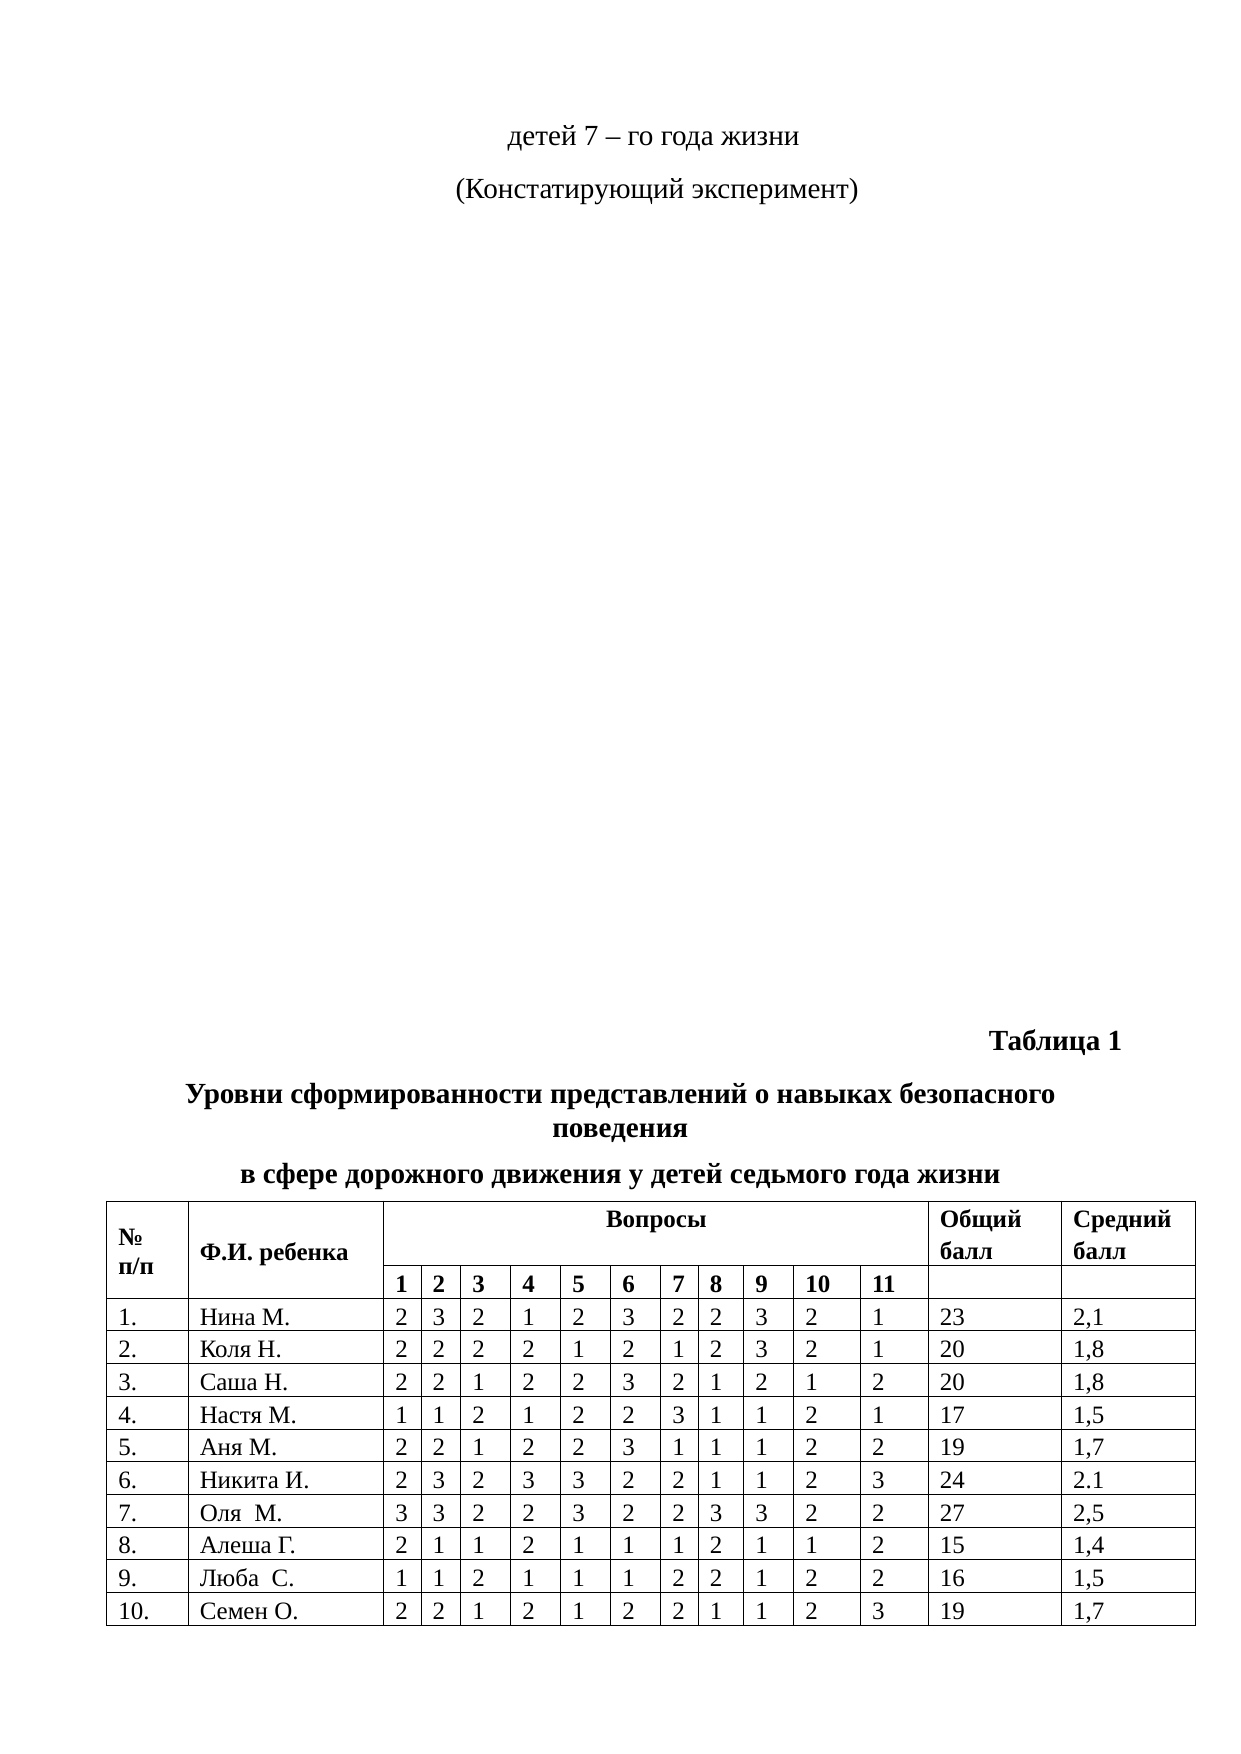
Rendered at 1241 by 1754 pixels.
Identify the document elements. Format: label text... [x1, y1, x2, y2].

table_header № п/п [107, 1202, 188, 1298]
table_cell 1 [511, 1299, 560, 1330]
table_cell 2 [511, 1430, 560, 1461]
table_cell Коля Н. [189, 1331, 383, 1363]
table_cell Семен О. [189, 1593, 383, 1625]
table_cell 2 [461, 1331, 510, 1363]
text Таблица 1 [118, 1023, 1122, 1057]
table_cell 2 [661, 1560, 698, 1592]
text в сфере дорожного движения у детей седьмого года жизни [118, 1157, 1122, 1190]
table_cell 2 [422, 1331, 460, 1363]
table_cell 2 [699, 1299, 743, 1330]
table_cell 2 [611, 1495, 660, 1527]
table_cell 2 [794, 1397, 860, 1428]
table_cell 1 [794, 1364, 860, 1396]
table_cell 2 [422, 1266, 460, 1298]
table_cell 1 [861, 1299, 928, 1330]
table_cell 2 [384, 1331, 421, 1363]
table_cell 2 [794, 1560, 860, 1592]
table_cell Люба С. [189, 1560, 383, 1592]
table_cell 4. [107, 1397, 188, 1428]
table_cell 11 [861, 1266, 928, 1298]
table_cell 2 [384, 1364, 421, 1396]
table_cell 1. [107, 1299, 188, 1330]
table_cell 1 [384, 1397, 421, 1428]
table_cell 23 [929, 1299, 1061, 1330]
table_cell 6. [107, 1462, 188, 1494]
table_cell Аня М. [189, 1430, 383, 1461]
table_header Общий балл [929, 1202, 1061, 1265]
table_cell 3 [611, 1430, 660, 1461]
table_cell 20 [929, 1331, 1061, 1363]
table_cell 3 [861, 1462, 928, 1494]
table_cell 2 [861, 1528, 928, 1559]
table_header Ф.И. ребенка [189, 1202, 383, 1298]
table_cell 3 [611, 1299, 660, 1330]
table_cell 2,1 [1062, 1299, 1195, 1330]
table_cell 4 [511, 1266, 560, 1298]
table_cell 2 [861, 1430, 928, 1461]
table_cell 5 [561, 1266, 610, 1298]
table_cell 2 [511, 1364, 560, 1396]
table_cell 1 [661, 1331, 698, 1363]
table_cell 1 [461, 1430, 510, 1461]
table_cell [1062, 1266, 1195, 1298]
table_cell 1 [794, 1528, 860, 1559]
table_cell 1 [699, 1462, 743, 1494]
table_cell 2 [611, 1462, 660, 1494]
table_cell 3 [699, 1495, 743, 1527]
table_cell 3 [744, 1331, 793, 1363]
table_cell 3. [107, 1364, 188, 1396]
table_cell 1 [861, 1397, 928, 1428]
table_cell 2 [561, 1397, 610, 1428]
table_cell 2 [384, 1593, 421, 1625]
table_cell 1 [461, 1528, 510, 1559]
table_cell 2 [794, 1430, 860, 1461]
table_cell 1 [744, 1560, 793, 1592]
table_cell 1,5 [1062, 1397, 1195, 1428]
table_cell 10 [794, 1266, 860, 1298]
table_cell 1 [422, 1528, 460, 1559]
table_cell 2 [511, 1593, 560, 1625]
table_cell 1 [561, 1331, 610, 1363]
table_cell 2 [661, 1364, 698, 1396]
table_cell 1 [561, 1528, 610, 1559]
table_cell 2,5 [1062, 1495, 1195, 1527]
table_cell Настя М. [189, 1397, 383, 1428]
table_cell 2 [744, 1364, 793, 1396]
table_cell Никита И. [189, 1462, 383, 1494]
table_cell 1 [744, 1593, 793, 1625]
table_cell 2 [461, 1299, 510, 1330]
table_cell 3 [511, 1462, 560, 1494]
table_cell 2 [861, 1364, 928, 1396]
table_cell Саша Н. [189, 1364, 383, 1396]
table_cell 2 [461, 1560, 510, 1592]
table_cell 7. [107, 1495, 188, 1527]
table_cell 20 [929, 1364, 1061, 1396]
table_cell 1 [611, 1528, 660, 1559]
table_cell 1,4 [1062, 1528, 1195, 1559]
table_cell 6 [611, 1266, 660, 1298]
table_cell 1 [461, 1364, 510, 1396]
table_cell 8. [107, 1528, 188, 1559]
table_cell 2 [794, 1299, 860, 1330]
table_cell 24 [929, 1462, 1061, 1494]
table_cell 9. [107, 1560, 188, 1592]
table_cell 2 [661, 1299, 698, 1330]
table_cell 2 [861, 1495, 928, 1527]
table_cell 2 [611, 1593, 660, 1625]
table_cell 5. [107, 1430, 188, 1461]
table_cell 2 [861, 1560, 928, 1592]
table_cell Нина М. [189, 1299, 383, 1330]
table_cell 2 [461, 1462, 510, 1494]
table_cell 1 [744, 1430, 793, 1461]
list детей 7 – го года жизни [118, 118, 1122, 152]
table_cell 2. [107, 1331, 188, 1363]
table_cell 3 [422, 1495, 460, 1527]
table_cell 2 [661, 1495, 698, 1527]
table_cell 1 [561, 1560, 610, 1592]
text Уровни сформированности представлений о навыках безопасного поведения [118, 1076, 1122, 1143]
table_cell Алеша Г. [189, 1528, 383, 1559]
table_cell 1,7 [1062, 1430, 1195, 1461]
table_cell 8 [699, 1266, 743, 1298]
table_cell 1,8 [1062, 1331, 1195, 1363]
table_cell 2 [661, 1593, 698, 1625]
table_cell 2 [794, 1462, 860, 1494]
table_cell 3 [384, 1495, 421, 1527]
table_cell 10. [107, 1593, 188, 1625]
table_cell 1 [861, 1331, 928, 1363]
table_cell 3 [661, 1397, 698, 1428]
table_cell 2 [794, 1593, 860, 1625]
table_cell 2 [611, 1397, 660, 1428]
table_cell 3 [611, 1364, 660, 1396]
table_cell 2 [461, 1495, 510, 1527]
table_cell 2 [561, 1364, 610, 1396]
table_cell 1 [661, 1528, 698, 1559]
table_cell 19 [929, 1430, 1061, 1461]
table_cell 1 [661, 1430, 698, 1461]
table_cell 3 [561, 1462, 610, 1494]
table_cell 1,7 [1062, 1593, 1195, 1625]
table_cell 1 [744, 1462, 793, 1494]
table_cell 17 [929, 1397, 1061, 1428]
table_cell 19 [929, 1593, 1061, 1625]
table_cell 2 [611, 1331, 660, 1363]
table_header Вопросы [384, 1202, 928, 1265]
table_cell 1 [699, 1397, 743, 1428]
table_cell 2 [511, 1331, 560, 1363]
table_cell 2 [699, 1560, 743, 1592]
table_cell 1 [384, 1266, 421, 1298]
table_cell 3 [422, 1462, 460, 1494]
table_cell 2 [384, 1462, 421, 1494]
table_cell 2 [511, 1528, 560, 1559]
table_cell 2 [384, 1299, 421, 1330]
table_cell 2 [561, 1299, 610, 1330]
table_cell 1 [461, 1593, 510, 1625]
table_cell 9 [744, 1266, 793, 1298]
table_cell [929, 1266, 1061, 1298]
table_cell 3 [744, 1495, 793, 1527]
table_cell 2 [384, 1528, 421, 1559]
table_cell 2 [461, 1397, 510, 1428]
table_cell 3 [744, 1299, 793, 1330]
table_cell 3 [561, 1495, 610, 1527]
table_cell 2 [561, 1430, 610, 1461]
table_cell 1 [422, 1560, 460, 1592]
table_cell 1,8 [1062, 1364, 1195, 1396]
table_cell 1 [699, 1430, 743, 1461]
table_cell 1 [699, 1364, 743, 1396]
table_cell 1 [511, 1560, 560, 1592]
table_cell 1 [744, 1528, 793, 1559]
table_cell 3 [461, 1266, 510, 1298]
table_cell 2.1 [1062, 1462, 1195, 1494]
table_cell 2 [422, 1593, 460, 1625]
table_cell Оля М. [189, 1495, 383, 1527]
table_cell 1,5 [1062, 1560, 1195, 1592]
table_cell 1 [422, 1397, 460, 1428]
table_cell 3 [861, 1593, 928, 1625]
list (Констатирующий эксперимент) [118, 171, 1122, 205]
table_cell 15 [929, 1528, 1061, 1559]
table_cell 2 [511, 1495, 560, 1527]
table_cell 2 [422, 1430, 460, 1461]
table_cell 1 [561, 1593, 610, 1625]
table_cell 2 [699, 1331, 743, 1363]
table_cell 2 [794, 1331, 860, 1363]
table_cell 1 [699, 1593, 743, 1625]
table_cell 16 [929, 1560, 1061, 1592]
table_cell 3 [422, 1299, 460, 1330]
table_cell 1 [744, 1397, 793, 1428]
table_cell 2 [661, 1462, 698, 1494]
table_cell 2 [384, 1430, 421, 1461]
table_cell 2 [794, 1495, 860, 1527]
table_cell 27 [929, 1495, 1061, 1527]
table_cell 7 [661, 1266, 698, 1298]
table_header Средний балл [1062, 1202, 1195, 1265]
table_cell 1 [511, 1397, 560, 1428]
table_cell 2 [422, 1364, 460, 1396]
table_cell 1 [384, 1560, 421, 1592]
table_cell 2 [699, 1528, 743, 1559]
table_cell 1 [611, 1560, 660, 1592]
